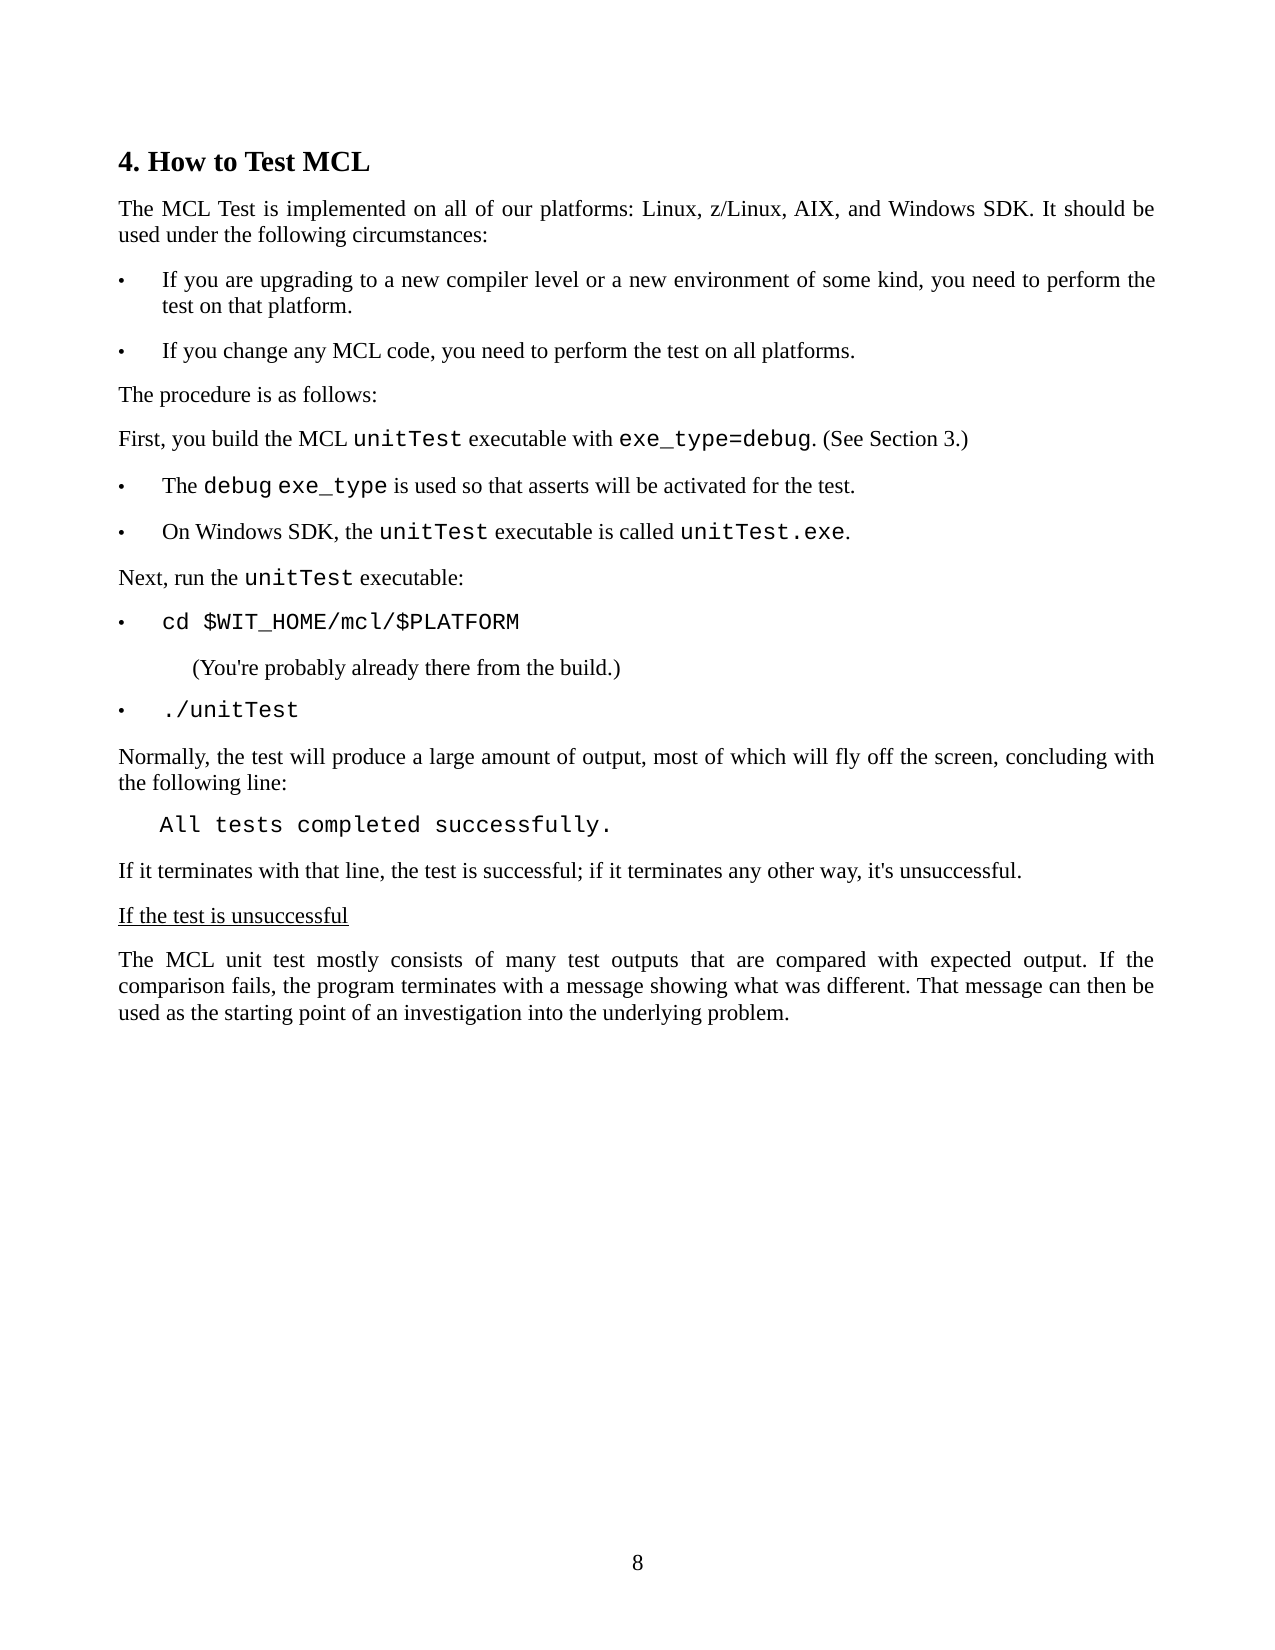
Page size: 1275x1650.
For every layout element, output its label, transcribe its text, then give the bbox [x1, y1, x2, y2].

list cd $WIT_HOME/mcl/$PLATFORM [118, 610, 1157, 636]
text Next, run the unitTest executable: [118, 564, 1157, 592]
text The MCL unit test mostly consists of many test outputs that are compared with expected output. If the comparison fails, the program terminates with a message showing what was different. That message can then be used as the starting point of an investigation into the underlying problem. [118, 946, 1157, 1025]
list ./unitTest [118, 699, 1157, 725]
list If you are upgrading to a new compiler level or a new environment of some kind, you need to perform the test on that platform. [118, 266, 1157, 319]
subtitle How to Test MCL [118, 144, 1157, 177]
text The MCL Test is implemented on all of our platforms: Linux, z/Linux, AIX, and Windows SDK. It should be used under the following circumstances: [118, 195, 1157, 248]
text If it terminates with that line, the test is successful; if it terminates any other way, it's unsuccessful. [118, 857, 1157, 884]
text All tests completed successfully. [118, 813, 1157, 839]
text First, you build the MCL unitTest executable with exe_type=debug. (See Section 3.) [118, 425, 1157, 454]
list The debug exe_type is used so that asserts will be activated for the test. [118, 472, 1157, 500]
text The procedure is as follows: [118, 381, 1157, 407]
text If the test is unsuccessful [118, 902, 1157, 928]
text Normally, the test will produce a large amount of output, most of which will fly off the screen, concluding with the following line: [118, 743, 1157, 795]
list If you change any MCL code, you need to perform the test on all platforms. [118, 337, 1157, 363]
text (You're probably already there from the build.) [192, 654, 1157, 681]
list On Windows SDK, the unitTest executable is called unitTest.exe. [118, 518, 1157, 546]
